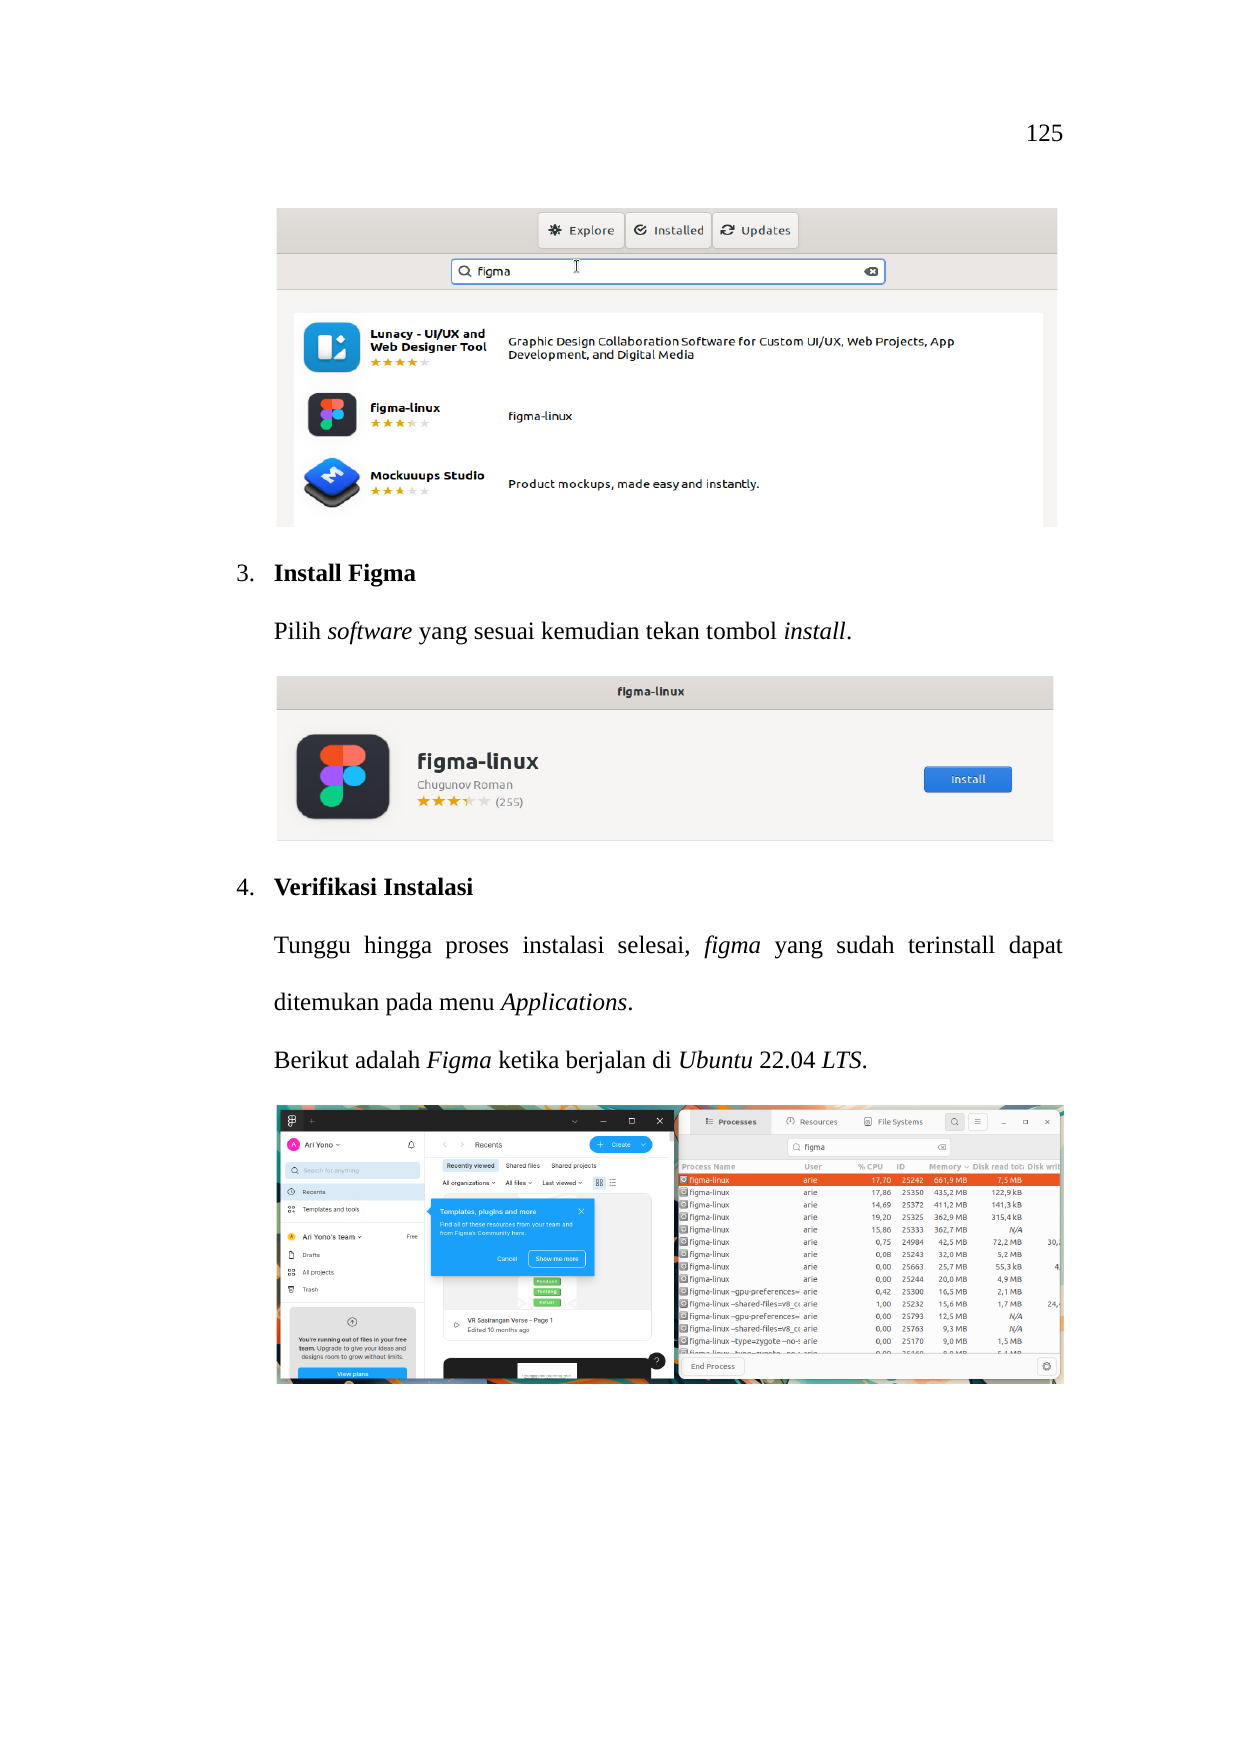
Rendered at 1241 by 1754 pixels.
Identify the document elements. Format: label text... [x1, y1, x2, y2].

picture [276, 208, 1058, 527]
list Berikut adalah Figma ketika berjalan di Ubuntu 22.04 LTS. [236, 1045, 1063, 1073]
list Install Figma [236, 558, 1063, 587]
list Verifikasi Instalasi [236, 872, 1063, 901]
picture [276, 1105, 1064, 1384]
picture [276, 676, 1054, 841]
list Pilih software yang sesuai kemudian tekan tombol install. [236, 616, 1063, 645]
list Tunggu hingga proses instalasi selesai, figma yang sudah terinstall dapat ditemukan pada menu Applications. [236, 930, 1063, 1016]
